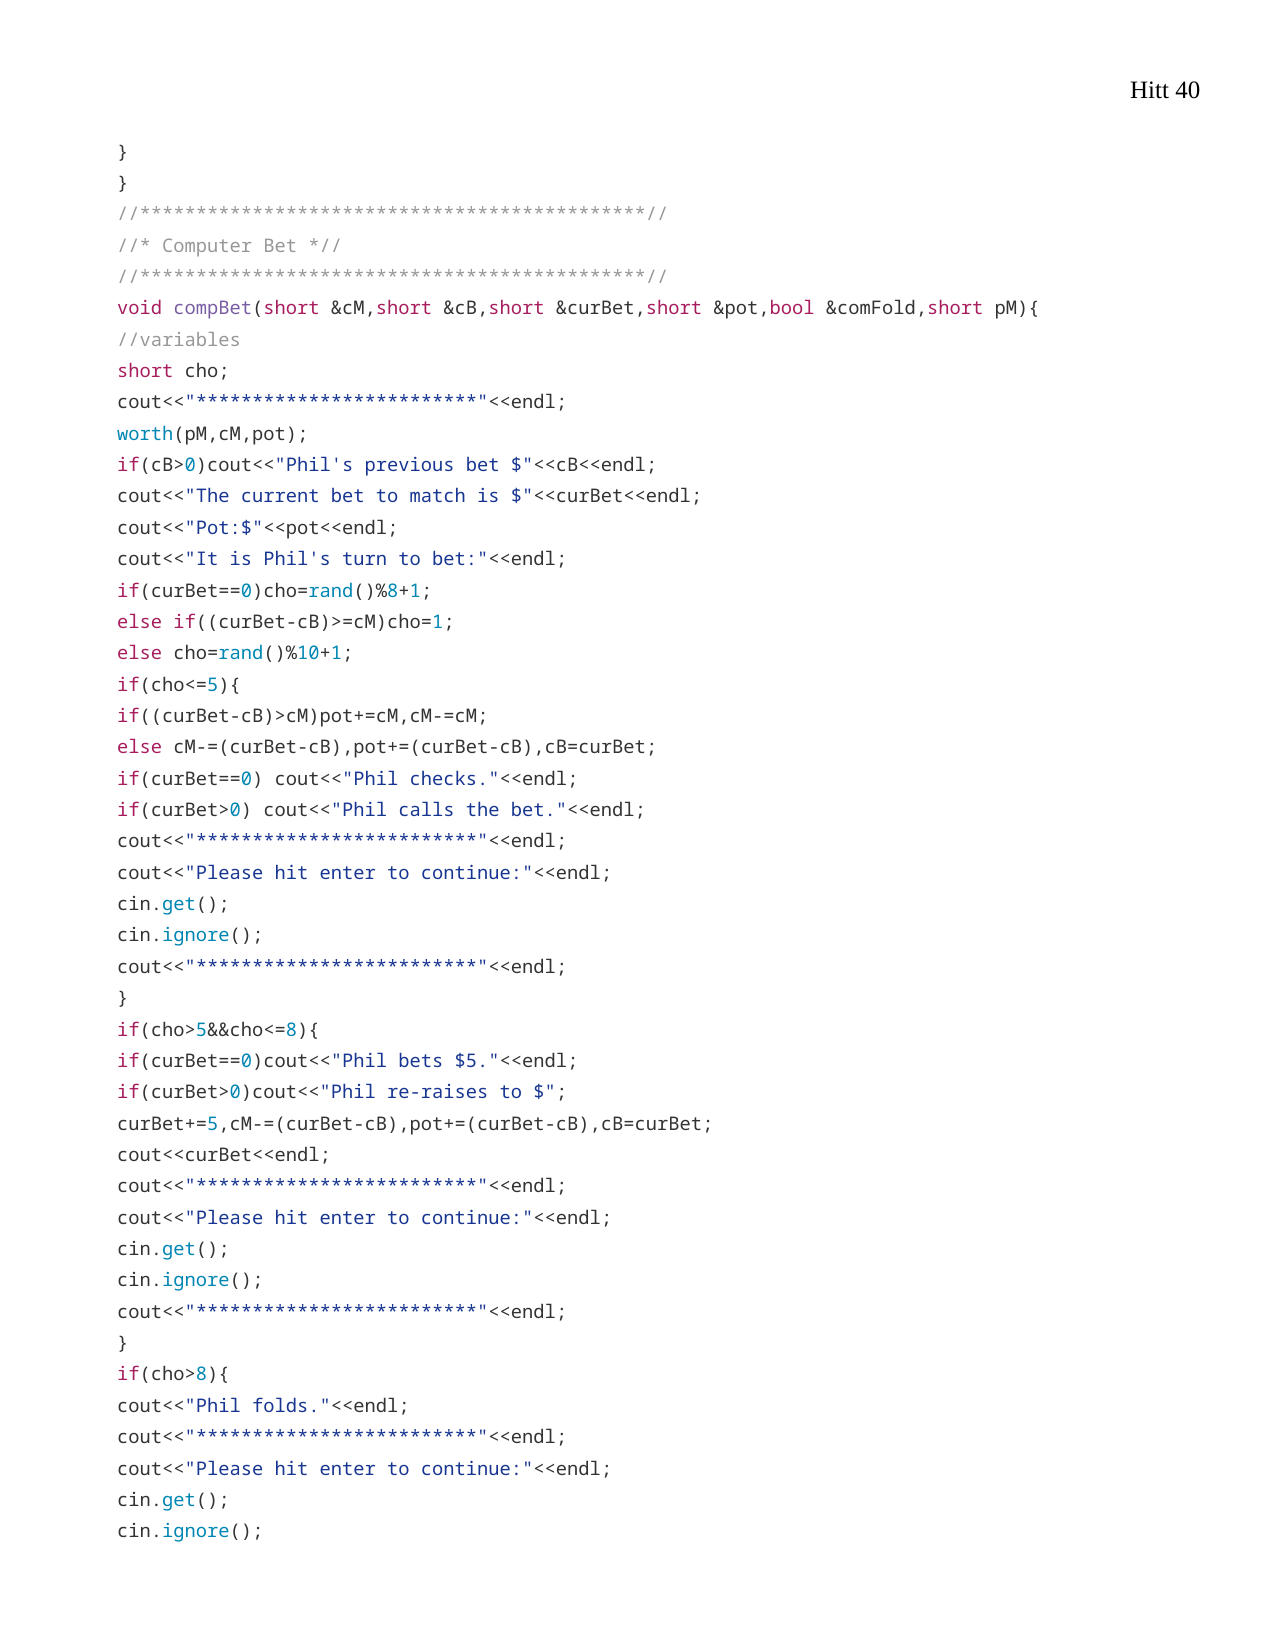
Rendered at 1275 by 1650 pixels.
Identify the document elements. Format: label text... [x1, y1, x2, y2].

table_cell //*********************************************// [114, 198, 1200, 229]
table_cell [75, 480, 114, 511]
table_cell [75, 1076, 114, 1107]
table_cell [75, 386, 114, 417]
table_cell [75, 1515, 114, 1546]
table_cell else cM-=(curBet-cB),pot+=(curBet-cB),cB=curBet; [114, 731, 1200, 762]
table_cell cin.get(); [114, 1483, 1200, 1514]
table_cell cout<<"*************************"<<endl; [114, 1170, 1200, 1201]
table_cell cout<<"*************************"<<endl; [114, 386, 1200, 417]
table_cell cout<<"Phil folds."<<endl; [114, 1389, 1200, 1421]
table_cell [75, 605, 114, 637]
table_cell if((curBet-cB)>cM)pot+=cM,cM-=cM; [114, 699, 1200, 731]
table_cell [75, 1233, 114, 1264]
table_cell [75, 449, 114, 480]
table_cell //* Computer Bet *// [114, 229, 1200, 260]
table_cell cin.get(); [114, 888, 1200, 919]
table_cell cout<<"It is Phil's turn to bet:"<<endl; [114, 543, 1200, 574]
table_cell } [114, 982, 1200, 1013]
table_cell if(curBet==0) cout<<"Phil checks."<<endl; [114, 762, 1200, 793]
table_cell else cho=rand()%10+1; [114, 637, 1200, 668]
table_cell else if((curBet-cB)>=cM)cho=1; [114, 605, 1200, 637]
table_cell cout<<"*************************"<<endl; [114, 1295, 1200, 1326]
table_cell [75, 1295, 114, 1326]
table_cell //variables [114, 323, 1200, 354]
table_cell [75, 511, 114, 543]
table_cell [75, 1013, 114, 1044]
table_cell [75, 1044, 114, 1076]
table_cell [75, 1201, 114, 1232]
table_cell cout<<"The current bet to match is $"<<curBet<<endl; [114, 480, 1200, 511]
table_cell cout<<"*************************"<<endl; [114, 1421, 1200, 1452]
table_cell [75, 229, 114, 260]
table_cell [75, 1264, 114, 1295]
table_cell if(curBet>0) cout<<"Phil calls the bet."<<endl; [114, 794, 1200, 825]
table_cell if(curBet==0)cout<<"Phil bets $5."<<endl; [114, 1044, 1200, 1076]
table_cell cin.ignore(); [114, 919, 1200, 950]
table_cell [75, 417, 114, 448]
table_cell [75, 825, 114, 856]
table_cell cout<<"Please hit enter to continue:"<<endl; [114, 1201, 1200, 1232]
table_cell [75, 166, 114, 198]
table_cell short cho; [114, 355, 1200, 386]
table_cell [75, 198, 114, 229]
table_cell [75, 543, 114, 574]
table_cell cout<<"Please hit enter to continue:"<<endl; [114, 1452, 1200, 1483]
table_cell if(curBet>0)cout<<"Phil re-raises to $"; [114, 1076, 1200, 1107]
table_cell [75, 637, 114, 668]
table_cell [75, 1170, 114, 1201]
table_cell cout<<"*************************"<<endl; [114, 825, 1200, 856]
table_cell [75, 919, 114, 950]
table_cell cout<<"Please hit enter to continue:"<<endl; [114, 856, 1200, 887]
table_cell [75, 355, 114, 386]
table_cell [75, 668, 114, 699]
table_cell [75, 1138, 114, 1170]
table_cell if(cB>0)cout<<"Phil's previous bet $"<<cB<<endl; [114, 449, 1200, 480]
table_cell [75, 1421, 114, 1452]
table_cell cout<<curBet<<endl; [114, 1138, 1200, 1170]
table_cell [75, 1358, 114, 1389]
table_cell [75, 950, 114, 982]
table_cell //*********************************************// [114, 260, 1200, 292]
table_cell cout<<"*************************"<<endl; [114, 950, 1200, 982]
table_cell [75, 574, 114, 605]
table_cell [75, 323, 114, 354]
table_cell [75, 794, 114, 825]
table_cell [75, 1483, 114, 1514]
table_cell [75, 1452, 114, 1483]
table_cell worth(pM,cM,pot); [114, 417, 1200, 448]
table_cell [75, 135, 114, 166]
table_cell void compBet(short &cM,short &cB,short &curBet,short &pot,bool &comFold,short pM){ [114, 292, 1200, 323]
table_cell } [114, 1326, 1200, 1358]
table_cell [75, 731, 114, 762]
table_cell } [114, 166, 1200, 198]
table_cell curBet+=5,cM-=(curBet-cB),pot+=(curBet-cB),cB=curBet; [114, 1107, 1200, 1138]
table_cell [75, 1389, 114, 1421]
table_cell [75, 762, 114, 793]
table_cell if(cho>5&&cho<=8){ [114, 1013, 1200, 1044]
table_cell [75, 699, 114, 731]
table_cell [75, 856, 114, 887]
table_cell cout<<"Pot:$"<<pot<<endl; [114, 511, 1200, 543]
table_cell cin.get(); [114, 1233, 1200, 1264]
table_cell [75, 982, 114, 1013]
table_cell [75, 292, 114, 323]
table_cell if(cho>8){ [114, 1358, 1200, 1389]
table_cell } [114, 135, 1200, 166]
table_cell cin.ignore(); [114, 1515, 1200, 1546]
table_cell [75, 260, 114, 292]
table_cell cin.ignore(); [114, 1264, 1200, 1295]
table_cell if(cho<=5){ [114, 668, 1200, 699]
table_cell [75, 1107, 114, 1138]
table_cell [75, 888, 114, 919]
table_cell if(curBet==0)cho=rand()%8+1; [114, 574, 1200, 605]
table_cell [75, 1326, 114, 1358]
